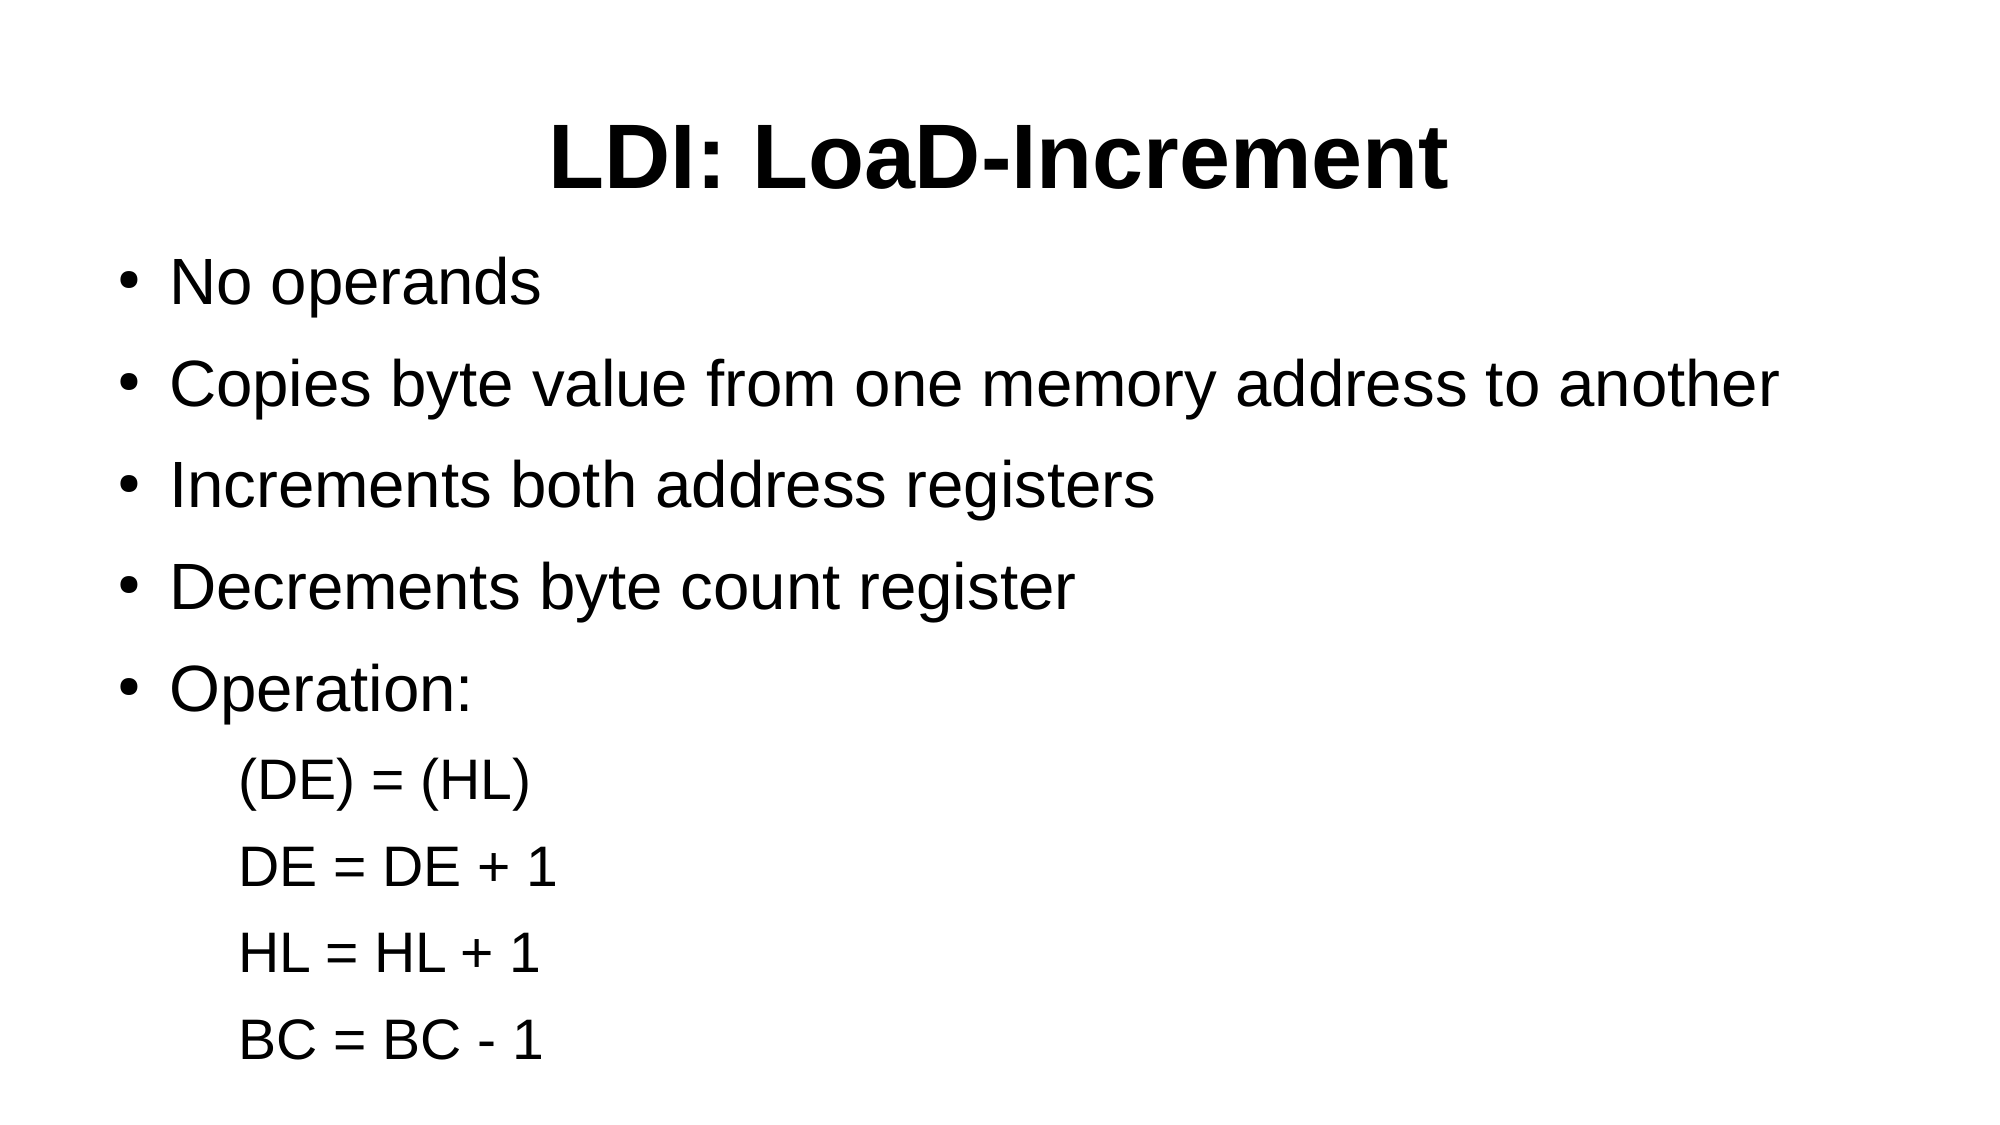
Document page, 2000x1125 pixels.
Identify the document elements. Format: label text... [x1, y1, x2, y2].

title LDI: LoaD-Increment [137, 48, 1862, 245]
list No operands Copies byte value from one memory address to another Increments both address registers Decrements byte count register Operation: (DE) = (HL) DE = DE + 1 HL = HL + 1 BC = BC - 1 [99, 245, 1950, 1078]
